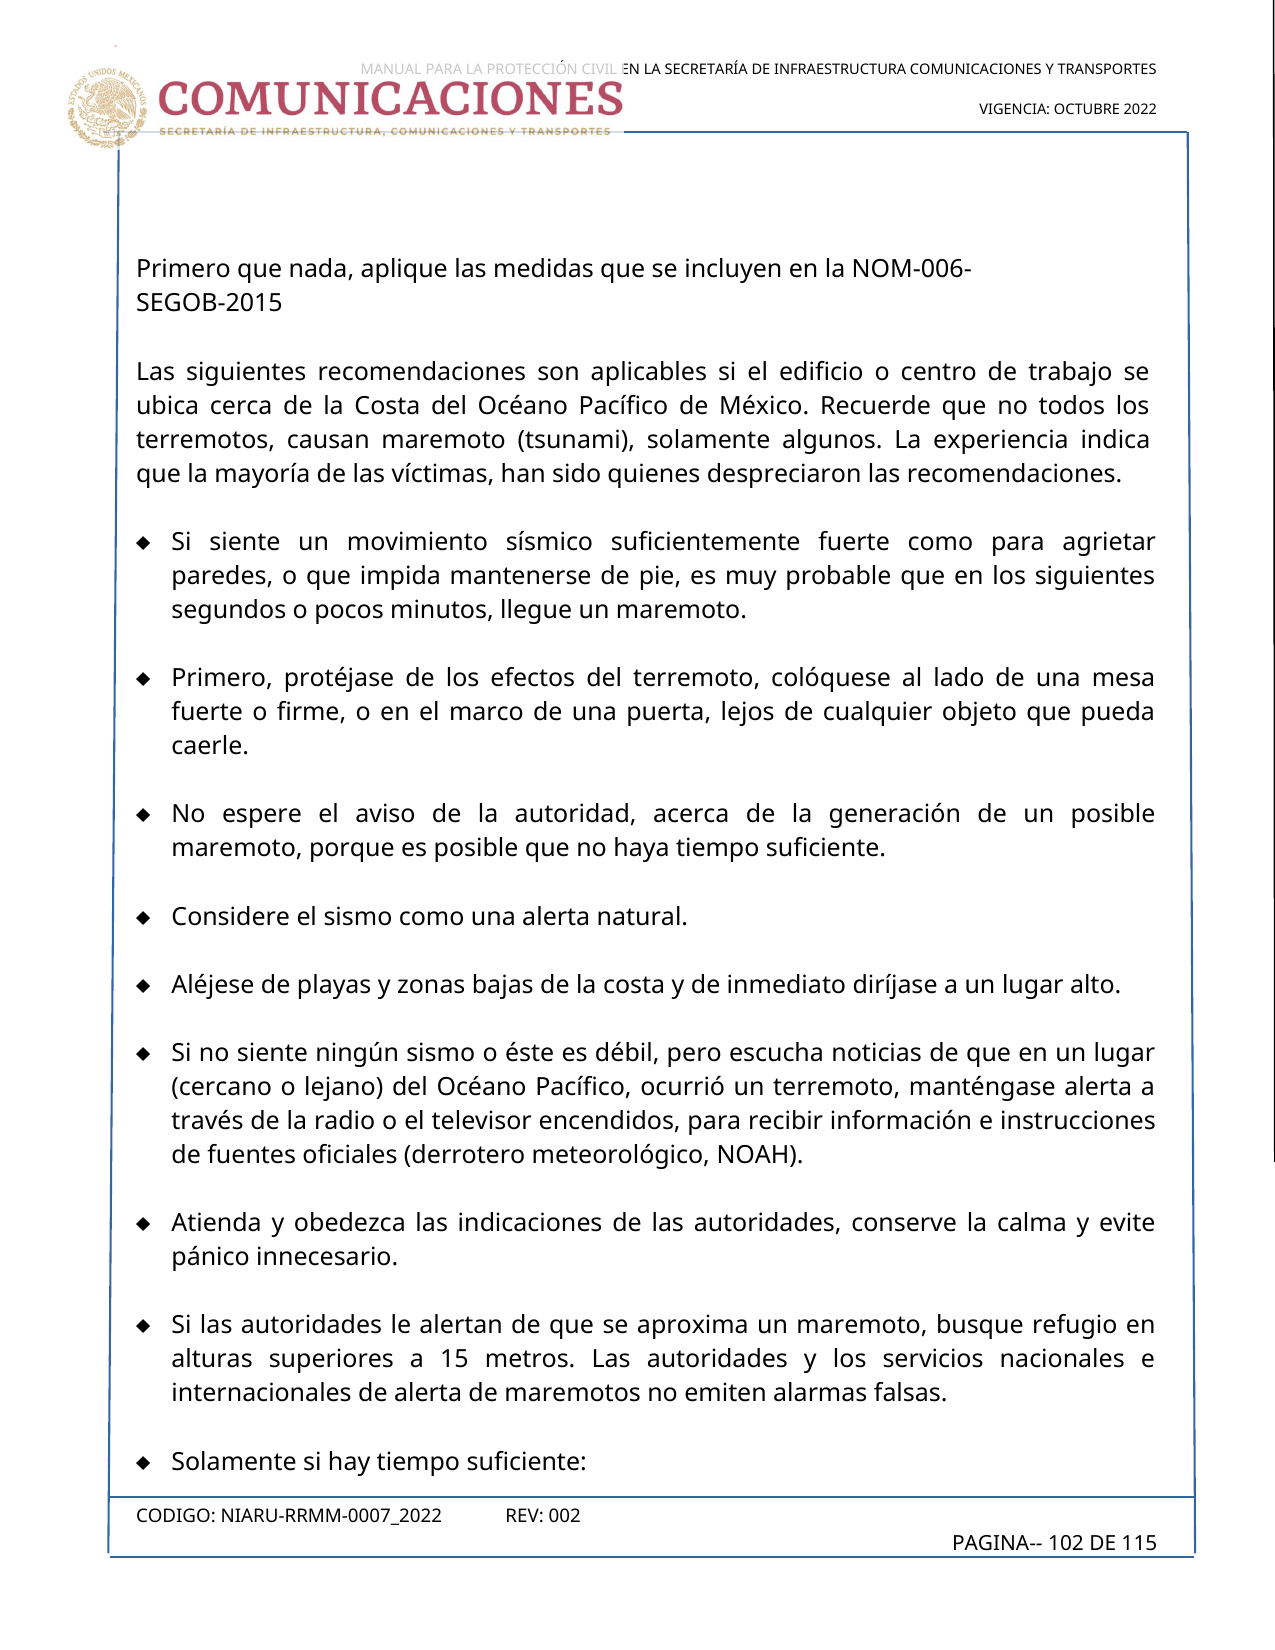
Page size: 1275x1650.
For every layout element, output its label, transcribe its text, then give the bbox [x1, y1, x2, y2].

list Aléjese de playas y zonas bajas de la costa y de inmediato diríjase a un lugar alto. [136, 966, 1157, 1000]
text Primero que nada, aplique las medidas que se incluyen en la NOM-006- [136, 251, 1152, 285]
list Si las autoridades le alertan de que se aproxima un maremoto, busque refugio en alturas superiores a 15 metros. Las autoridades y los servicios nacionales e internacionales de alerta de maremotos no emiten alarmas falsas. [136, 1307, 1157, 1409]
text Las siguientes recomendaciones son aplicables si el edificio o centro de trabajo se ubica cerca de la Costa del Océano Pacífico de México. Recuerde que no todos los terremotos, causan maremoto (tsunami), solamente algunos. La experiencia indica que la mayoría de las víctimas, han sido quienes despreciaron las recomendaciones. [136, 353, 1152, 489]
list Considere el sismo como una alerta natural. [136, 898, 1157, 932]
list Atienda y obedezca las indicaciones de las autoridades, conserve la calma y evite pánico innecesario. [136, 1205, 1157, 1273]
list No espere el aviso de la autoridad, acerca de la generación de un posible maremoto, porque es posible que no haya tiempo suficiente. [136, 796, 1157, 864]
text SEGOB-2015 [136, 285, 1152, 319]
list Si no siente ningún sismo o éste es débil, pero escucha noticias de que en un lugar (cercano o lejano) del Océano Pacífico, ocurrió un terremoto, manténgase alerta a través de la radio o el televisor encendidos, para recibir información e instrucciones de fuentes oficiales (derrotero meteorológico, NOAH). [136, 1034, 1157, 1171]
list Si siente un movimiento sísmico suficientemente fuerte como para agrietar paredes, o que impida mantenerse de pie, es muy probable que en los siguientes segundos o pocos minutos, llegue un maremoto. [136, 523, 1157, 626]
list Solamente si hay tiempo suficiente: [136, 1443, 1157, 1477]
list Primero, protéjase de los efectos del terremoto, colóquese al lado de una mesa fuerte o firme, o en el marco de una puerta, lejos de cualquier objeto que pueda caerle. [136, 660, 1157, 762]
